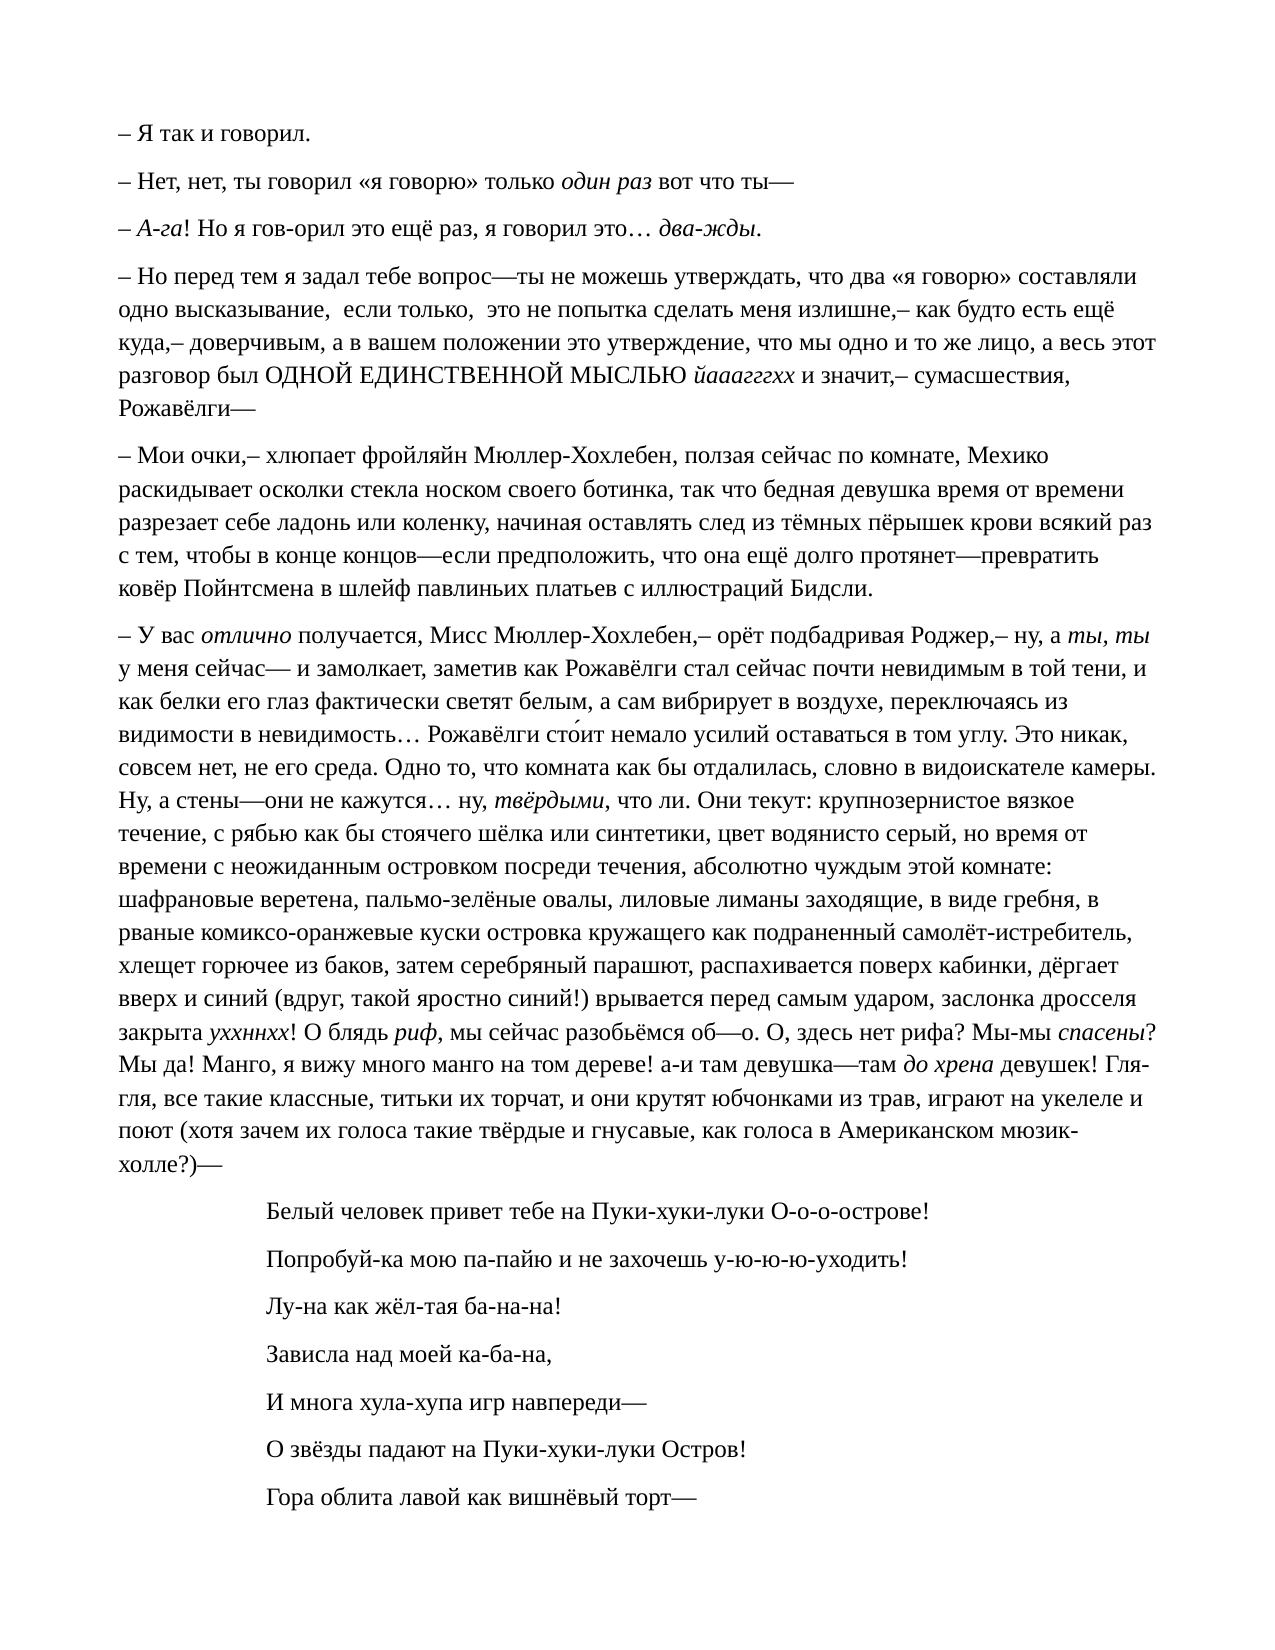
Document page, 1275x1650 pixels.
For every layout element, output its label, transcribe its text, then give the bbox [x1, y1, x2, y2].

text – Я так и говорил. [118, 118, 1157, 147]
text О звёзды падают на Пуки-хуки-луки Остров! [266, 1434, 1157, 1463]
text – У вас отлично получается, Мисс Мюллер-Хохлебен,– орёт подбадривая Роджер,– ну, а ты, ты у меня сейчас— и замолкает, заметив как Рожавёлги стал сейчас почти невидимым в той тени, и как белки его глаз фактически светят белым, а сам вибрирует в воздухе, переключаясь из видимости в невидимость… Рожавёлги сто́ит немало усилий оставаться в том углу. Это никак, совсем нет, не его среда. Одно то, что комната как бы отдалилась, словно в видоискателе камеры. Ну, а стены—они не кажутся… ну, твёрдыми, что ли. Они текут: крупнозернистое вязкое течение, с рябью как бы стоячего шёлка или синтетики, цвет водянисто серый, но время от времени с неожиданным островком посреди течения, абсолютно чуждым этой комнате: шафрановые веретена, пальмо-зелёные овалы, лиловые лиманы заходящие, в виде гребня, в рваные комиксо-оранжевые куски островка кружащего как подраненный самолёт-истребитель, хлещет горючее из баков, затем серебряный парашют, распахивается поверх кабинки, дёргает вверх и синий (вдруг, такой яростно синий!) врывается перед самым ударом, заслонка дросселя закрыта уххннхх! О блядь риф, мы сейчас разобьёмся об—о. О, здесь нет рифа? Мы-мы спасены? Мы да! Манго, я вижу много манго на том дереве! а-и там девушка—там до хрена девушек! Гля-гля, все такие классные, титьки их торчат, и они крутят юбчонками из трав, играют на укелеле и поют (хотя зачем их голоса такие твёрдые и гнусавые, как голоса в Американском мюзик-холле?)— [118, 620, 1157, 1177]
text – Нет, нет, ты говорил «я говорю» только один раз вот что ты— [118, 166, 1157, 194]
text – А-га! Но я гов-орил это ещё раз, я говорил это… два-жды. [118, 213, 1157, 242]
text Гора облита лавой как вишнёвый торт— [266, 1482, 1157, 1511]
text Лу-на как жёл-тая ба-на-на! [266, 1291, 1157, 1320]
text Попробуй-ка мою па-пайю и не захочешь у-ю-ю-ю-уходить! [266, 1244, 1157, 1273]
text – Но перед тем я задал тебе вопрос—ты не можешь утверждать, что два «я говорю» составляли одно высказывание, если только, это не попытка сделать меня излишне,– как будто есть ещё куда,– доверчивым, а в вашем положении это утверждение, что мы одно и то же лицо, а весь этот разговор был ОДНОЙ ЕДИНСТВЕННОЙ МЫСЛЬЮ йааагггхх и значит,– сумасшествия, Рожавёлги— [118, 261, 1157, 422]
text И многа хула-хупа игр навпереди— [266, 1387, 1157, 1415]
text Белый человек привет тебе на Пуки-хуки-луки О-о-о-острове! [266, 1196, 1157, 1225]
text Зависла над моей ка-ба-на, [266, 1339, 1157, 1368]
text – Мои очки,– хлюпает фройляйн Мюллер-Хохлебен, ползая сейчас по комнате, Мехико раскидывает осколки стекла носком своего ботинка, так что бедная девушка время от времени разрезает себе ладонь или коленку, начиная оставлять след из тёмных пёрышек крови всякий раз с тем, чтобы в конце концов—если предположить, что она ещё долго протянет—превратить ковёр Пойнтсмена в шлейф павлиньих платьев с иллюстраций Бидсли. [118, 441, 1157, 601]
